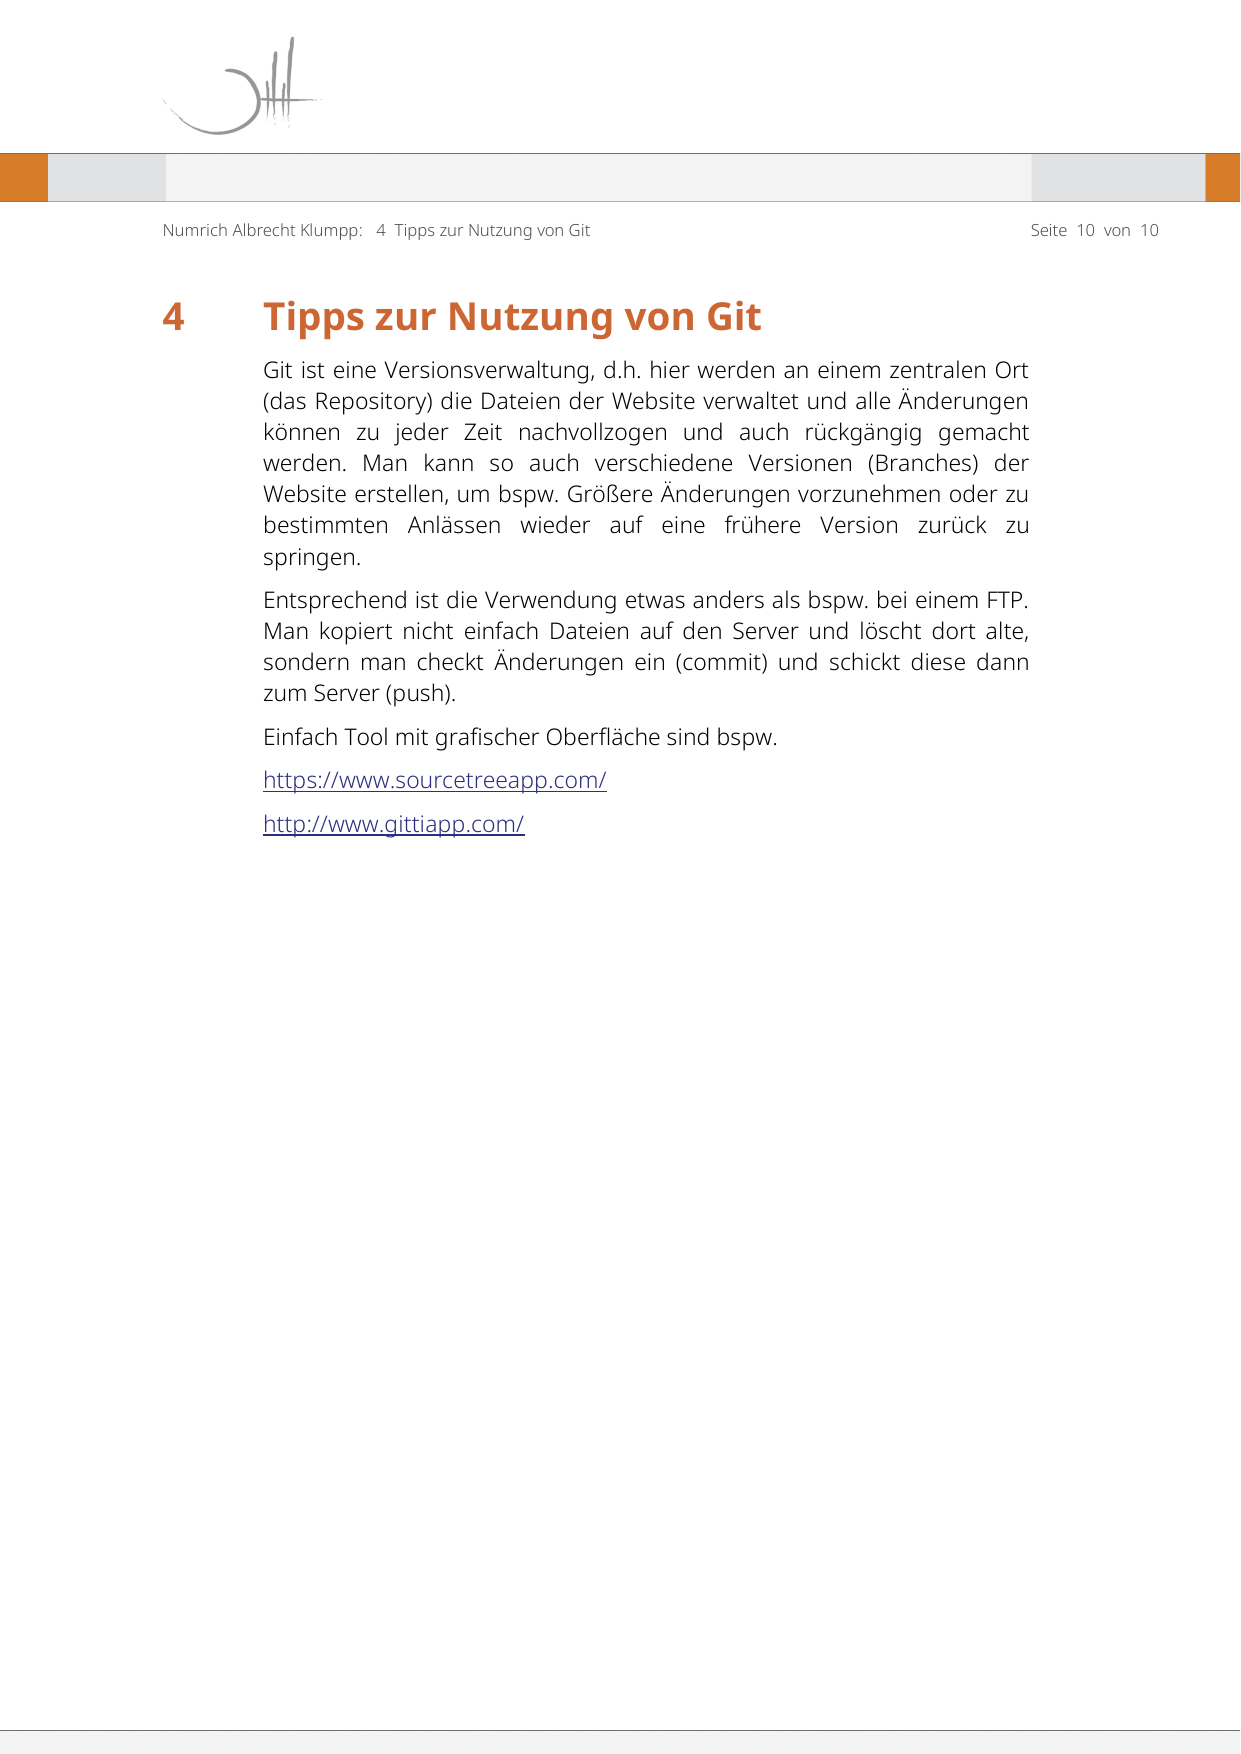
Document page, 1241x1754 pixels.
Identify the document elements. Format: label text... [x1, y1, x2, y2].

text Entsprechend ist die Verwendung etwas anders als bspw. bei einem FTP. Man kopiert nicht einfach Dateien auf den Server und löscht dort alte, sondern man checkt Änderungen ein (commit) und schickt diese dann zum Server (push). [263, 584, 1031, 708]
text Git ist eine Versionsverwaltung, d.h. hier werden an einem zentralen Ort (das Repository) die Dateien der Website verwaltet und alle Änderungen können zu jeder Zeit nachvollzogen und auch rückgängig gemacht werden. Man kann so auch verschiedene Versionen (Branches) der Website erstellen, um bspw. Größere Änderungen vorzunehmen oder zu bestimmten Anlässen wieder auf eine frühere Version zurück zu springen. [263, 354, 1031, 572]
text Einfach Tool mit grafischer Oberfläche sind bspw. [263, 721, 1031, 752]
subtitle Tipps zur Nutzung von Git [162, 289, 1031, 342]
picture [0, 153, 1241, 202]
text https://www.sourcetreeapp.com/ [263, 764, 1031, 795]
text http://www.gittiapp.com/ [263, 808, 1031, 839]
picture [0, 1730, 1241, 1754]
picture [162, 35, 322, 136]
